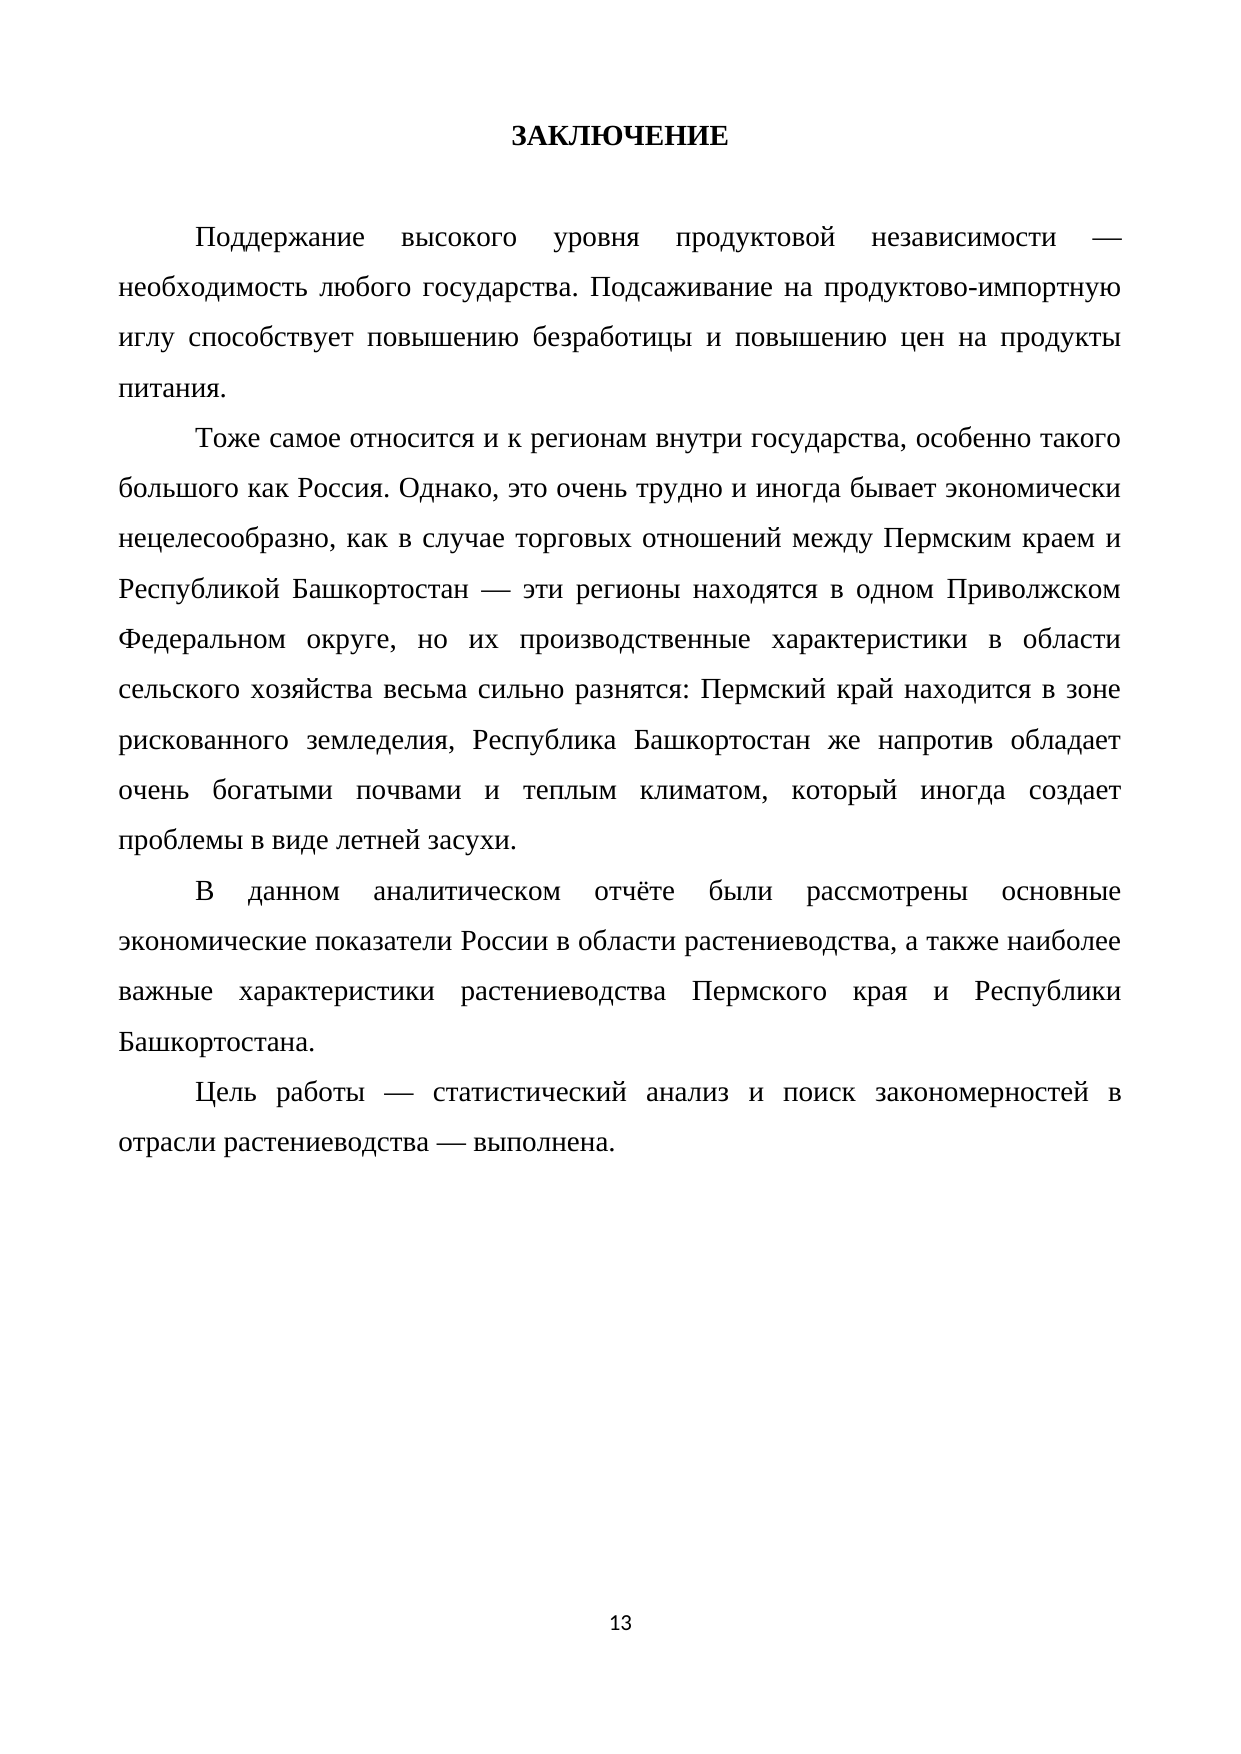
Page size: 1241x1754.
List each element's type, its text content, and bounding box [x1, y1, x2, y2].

text Поддержание высокого уровня продуктовой независимости — необходимость любого государства. Подсаживание на продуктово-импортную иглу способствует повышению безработицы и повышению цен на продукты питания. [118, 219, 1122, 403]
text В данном аналитическом отчёте были рассмотрены основные экономические показатели России в области растениеводства, а также наиболее важные характеристики растениеводства Пермского края и Республики Башкортостана. [118, 873, 1122, 1057]
subtitle ЗАКЛЮЧЕНИЕ [118, 118, 1122, 152]
text Тоже самое относится и к регионам внутри государства, особенно такого большого как Россия. Однако, это очень трудно и иногда бывает экономически нецелесообразно, как в случае торговых отношений между Пермским краем и Республикой Башкортостан — эти регионы находятся в одном Приволжском Федеральном округе, но их производственные характеристики в области сельского хозяйства весьма сильно разнятся: Пермский край находится в зоне рискованного земледелия, Республика Башкортостан же напротив обладает очень богатыми почвами и теплым климатом, который иногда создает проблемы в виде летней засухи. [118, 420, 1122, 856]
text Цель работы — статистический анализ и поиск закономерностей в отрасли растениеводства — выполнена. [118, 1074, 1122, 1158]
